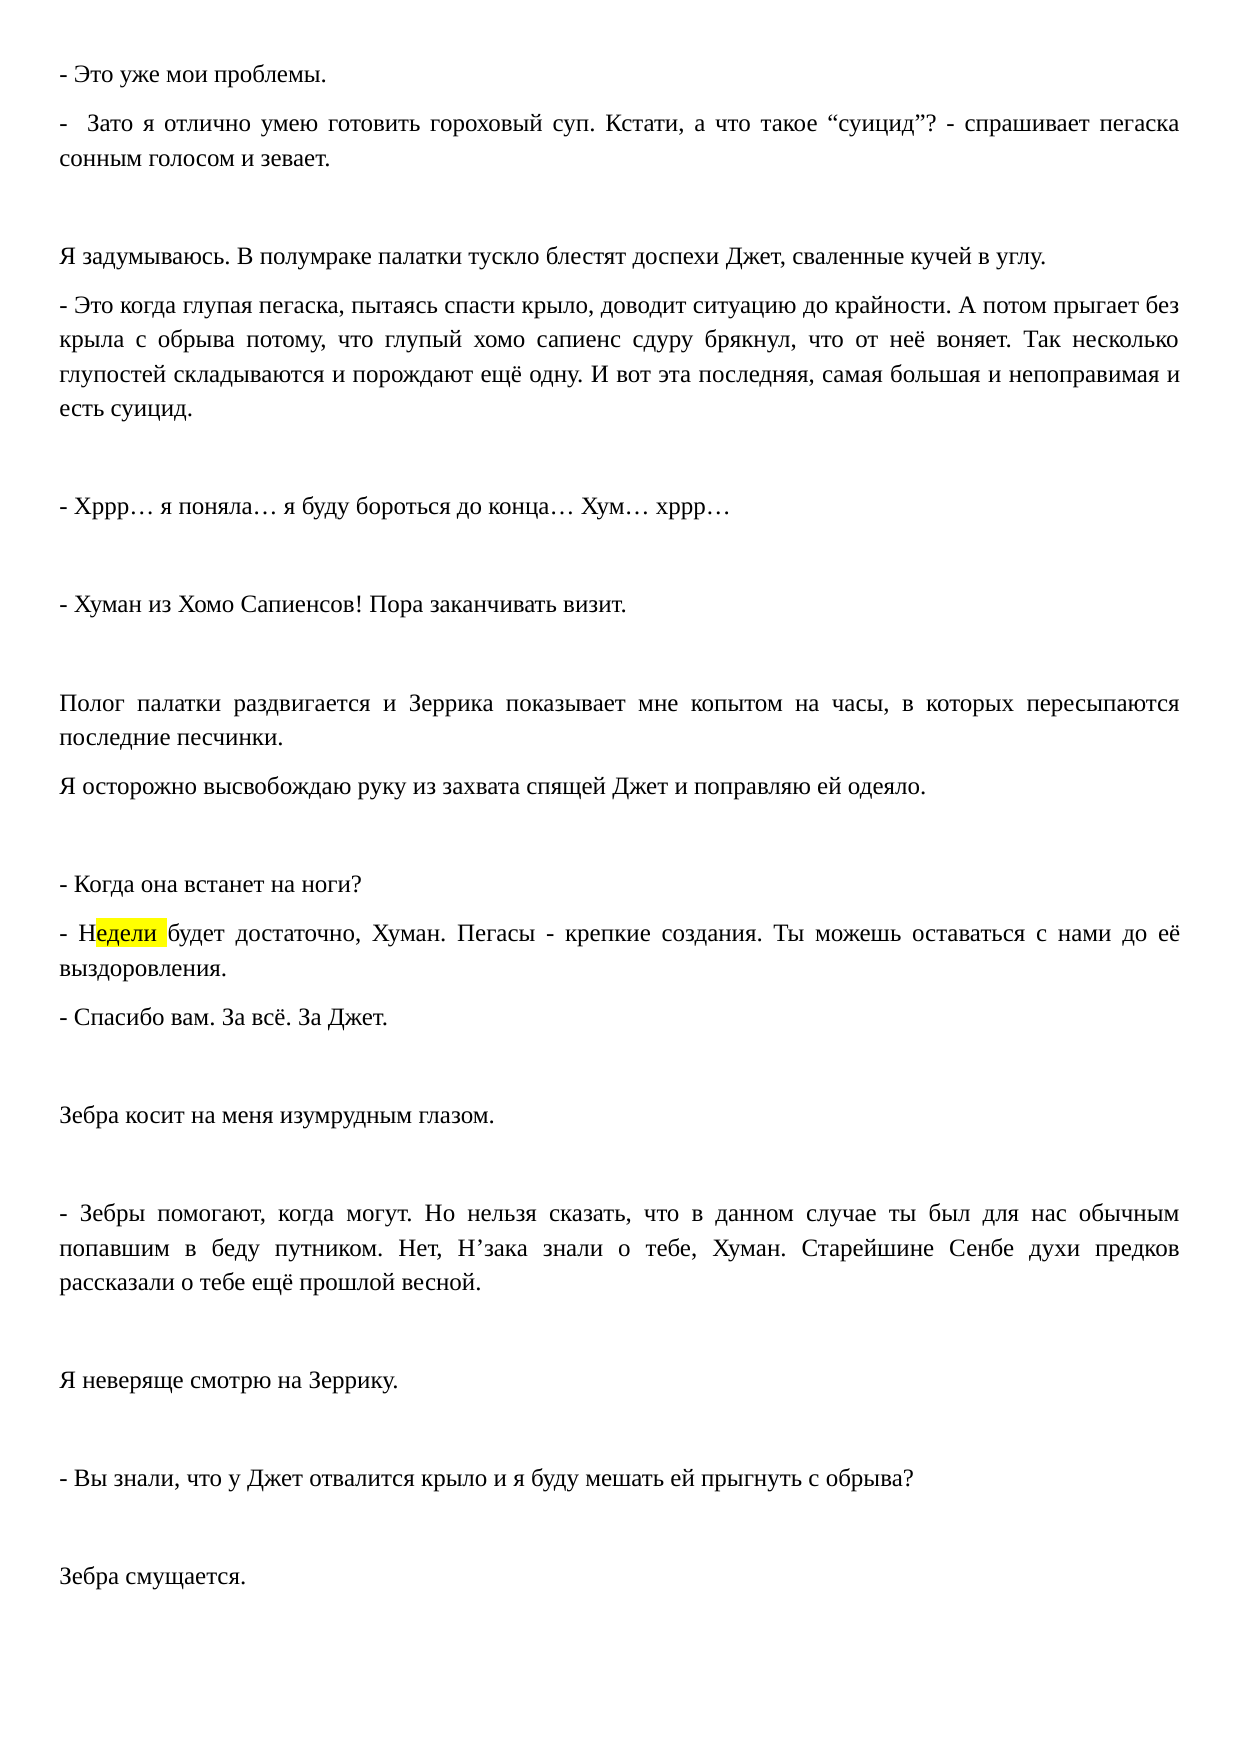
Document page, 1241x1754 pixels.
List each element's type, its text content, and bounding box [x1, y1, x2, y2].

text - Хуман из Хомо Сапиенсов! Пора заканчивать визит. [59, 589, 1181, 618]
text - Когда она встанет на ноги? [59, 869, 1181, 898]
text - Зебры помогают, когда могут. Но нельзя сказать, что в данном случае ты был для нас обычным попавшим в беду путником. Нет, Н’зака знали о тебе, Хуман. Старейшине Сенбе духи предков рассказали о тебе ещё прошлой весной. [59, 1198, 1181, 1296]
text Полог палатки раздвигается и Зеррика показывает мне копытом на часы, в которых пересыпаются последние песчинки. [59, 688, 1181, 751]
text Зебра смущается. [59, 1561, 1181, 1590]
text Я задумываюсь. В полумраке палатки тускло блестят доспехи Джет, сваленные кучей в углу. [59, 241, 1181, 269]
text - Спасибо вам. За всё. За Джет. [59, 1002, 1181, 1031]
text - Хррр… я поняла… я буду бороться до конца… Хум… хррр… [59, 491, 1181, 520]
text - Зато я отлично умею готовить гороховый суп. Кстати, а что такое “суицид”? - спрашивает пегаска сонным голосом и зевает. [59, 108, 1181, 171]
text - Вы знали, что у Джет отвалится крыло и я буду мешать ей прыгнуть с обрыва? [59, 1463, 1181, 1492]
text - Это уже мои проблемы. [59, 59, 1181, 88]
text - Недели будет достаточно, Хуман. Пегасы - крепкие создания. Ты можешь оставаться с нами до её выздоровления. [59, 918, 1181, 982]
text Я осторожно высвобождаю руку из захвата спящей Джет и поправляю ей одеяло. [59, 771, 1181, 800]
text Зебра косит на меня изумрудным глазом. [59, 1100, 1181, 1129]
text - Это когда глупая пегаска, пытаясь спасти крыло, доводит ситуацию до крайности. А потом прыгает без крыла с обрыва потому, что глупый хомо сапиенс сдуру брякнул, что от неё воняет. Так несколько глупостей складываются и порождают ещё одну. И вот эта последняя, самая большая и непоправимая и есть суицид. [59, 290, 1181, 422]
text Я неверяще смотрю на Зеррику. [59, 1365, 1181, 1394]
